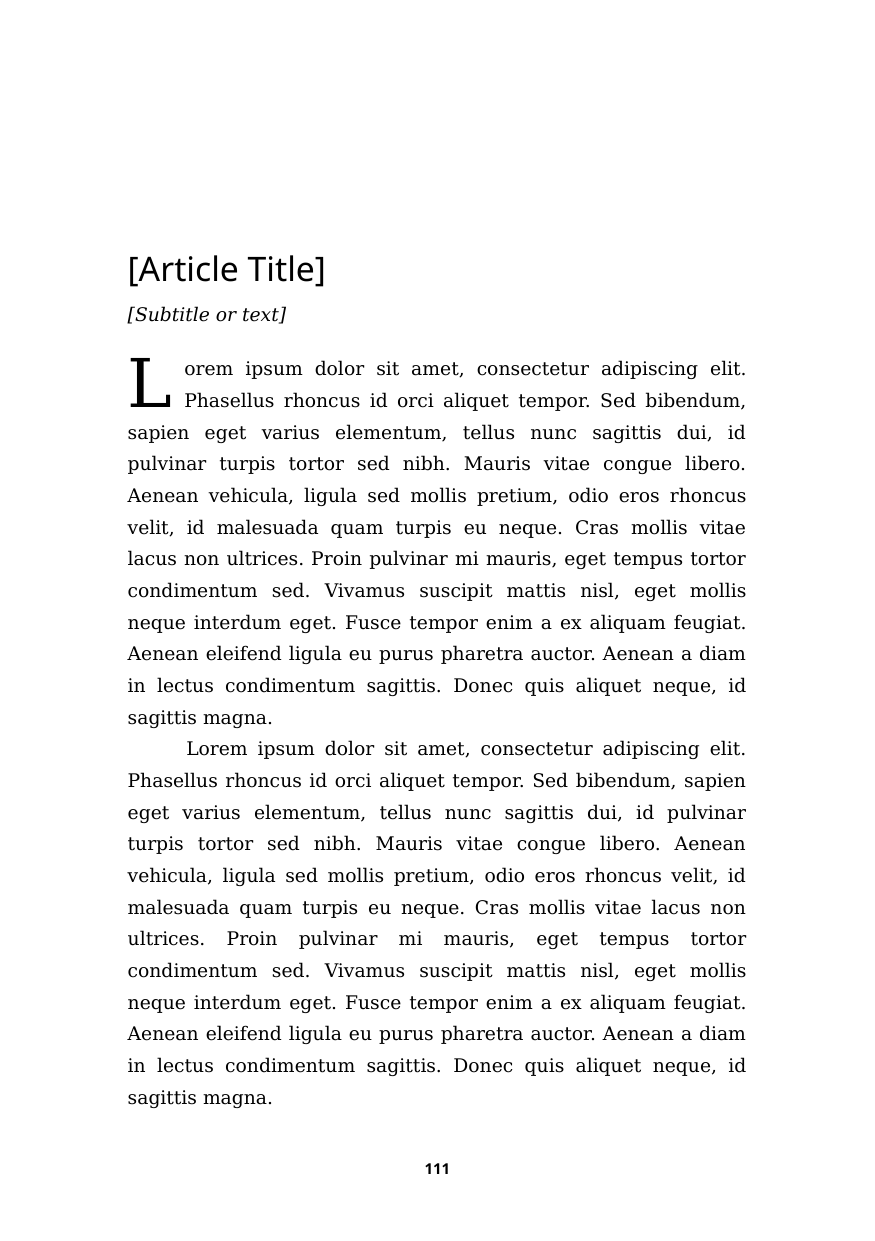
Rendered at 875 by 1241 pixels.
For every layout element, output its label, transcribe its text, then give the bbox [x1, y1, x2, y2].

text Lorem ipsum dolor sit amet, consectetur adipiscing elit. Phasellus rhoncus id orci aliquet tempor. Sed bibendum, sapien eget varius elementum, tellus nunc sagittis dui, id pulvinar turpis tortor sed nibh. Mauris vitae congue libero. Aenean vehicula, ligula sed mollis pretium, odio eros rhoncus velit, id malesuada quam turpis eu neque. Cras mollis vitae lacus non ultrices. Proin pulvinar mi mauris, eget tempus tortor condimentum sed. Vivamus suscipit mattis nisl, eget mollis neque interdum eget. Fusce tempor enim a ex aliquam feugiat. Aenean eleifend ligula eu purus pharetra auctor. Aenean a diam in lectus condimentum sagittis. Donec quis aliquet neque, id sagittis magna. [127, 358, 747, 729]
text [Subtitle or text] [127, 304, 747, 326]
subtitle [Article Title] [127, 246, 747, 292]
text Lorem ipsum dolor sit amet, consectetur adipiscing elit. Phasellus rhoncus id orci aliquet tempor. Sed bibendum, sapien eget varius elementum, tellus nunc sagittis dui, id pulvinar turpis tortor sed nibh. Mauris vitae congue libero. Aenean vehicula, ligula sed mollis pretium, odio eros rhoncus velit, id malesuada quam turpis eu neque. Cras mollis vitae lacus non ultrices. Proin pulvinar mi mauris, eget tempus tortor condimentum sed. Vivamus suscipit mattis nisl, eget mollis neque interdum eget. Fusce tempor enim a ex aliquam feugiat. Aenean eleifend ligula eu purus pharetra auctor. Aenean a diam in lectus condimentum sagittis. Donec quis aliquet neque, id sagittis magna. [127, 738, 747, 1109]
